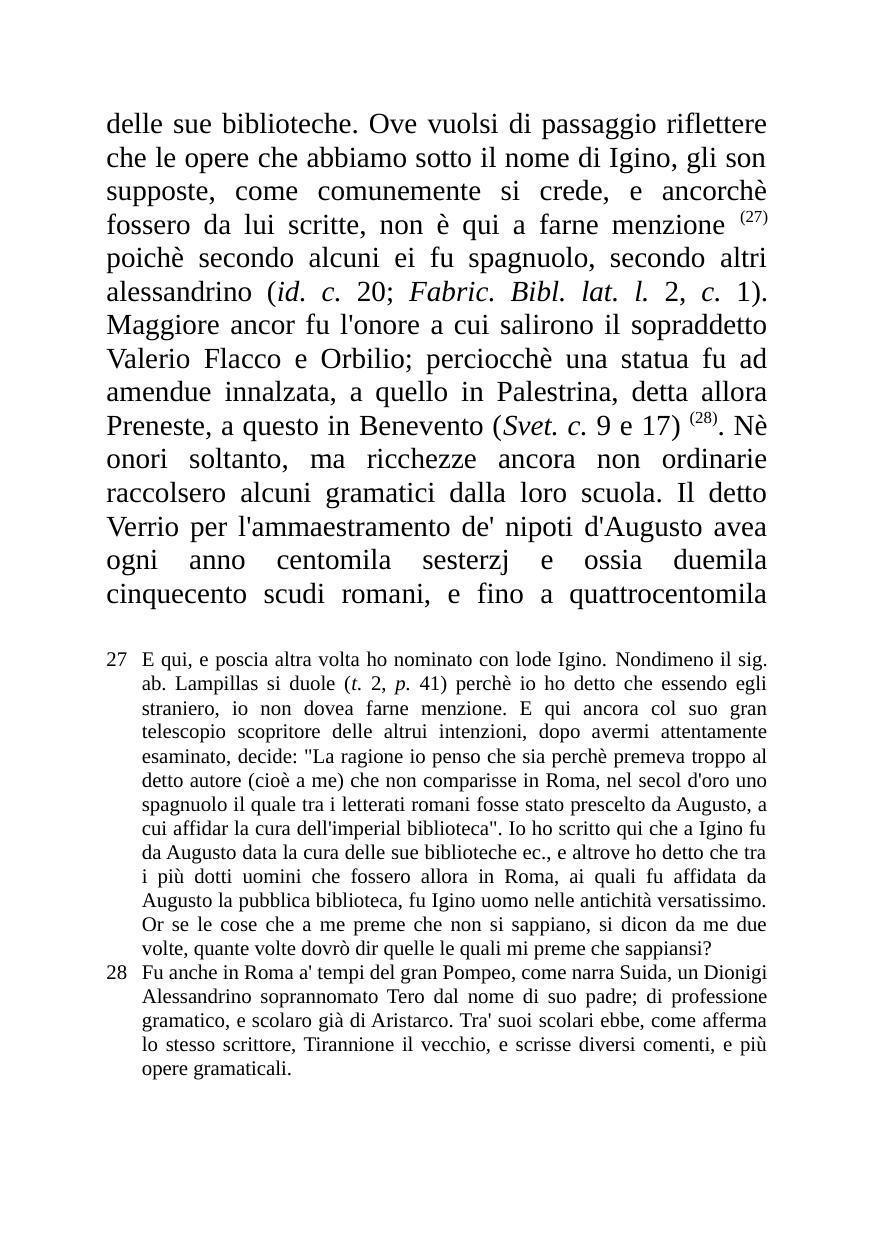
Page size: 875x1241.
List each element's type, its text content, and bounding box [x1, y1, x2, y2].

text E qui, e poscia altra volta ho nominato con lode Igino. Nondimeno il sig. ab. Lampillas si duole (t. 2, p. 41) perchè io ho detto che essendo egli straniero, io non dovea farne menzione. E qui ancora col suo gran telescopio scopritore delle altrui intenzioni, dopo avermi attentamente esaminato, decide: "La ragione io penso che sia perchè premeva troppo al detto autore (cioè a me) che non comparisse in Roma, nel secol d'oro uno spagnuolo il quale tra i letterati romani fosse stato prescelto da Augusto, a cui affidar la cura dell'imperial biblioteca". Io ho scritto qui che a Igino fu da Augusto data la cura delle sue biblioteche ec., e altrove ho detto che tra i più dotti uomini che fossero allora in Roma, ai quali fu affidata da Augusto la pubblica biblioteca, fu Igino uomo nelle antichità versatissimo. Or se le cose che a me preme che non si sappiano, si dicon da me due volte, quante volte dovrò dir quelle le quali mi preme che sappiansi? [106, 647, 768, 960]
text Fu anche in Roma a' tempi del gran Pompeo, come narra Suida, un Dionigi Alessandrino soprannomato Tero dal nome di suo padre; di professione gramatico, e scolaro già di Aristarco. Tra' suoi scolari ebbe, come afferma lo stesso scrittore, Tirannione il vecchio, e scrisse diversi comenti, e più opere gramaticali. [106, 960, 768, 1080]
text delle sue biblioteche. Ove vuolsi di passaggio riflettere che le opere che abbiamo sotto il nome di Igino, gli son supposte, come comunemente si crede, e ancorchè fossero da lui scritte, non è qui a farne menzione () poichè secondo alcuni ei fu spagnuolo, secondo altri alessandrino (id. c. 20; Fabric. Bibl. lat. l. 2, c. 1). Maggiore ancor fu l'onore a cui salirono il sopraddetto Valerio Flacco e Orbilio; perciocchè una statua fu ad amendue innalzata, a quello in Palestrina, detta allora Preneste, a questo in Benevento (Svet. c. 9 e 17) (). Nè onori soltanto, ma ricchezze ancora non ordinarie raccolsero alcuni gramatici dalla loro scuola. Il detto Verrio per l'ammaestramento de' nipoti d'Augusto avea ogni anno centomila sesterzj e ossia duemila cinquecento scudi romani, e fino a quattrocentomila [106, 106, 768, 609]
